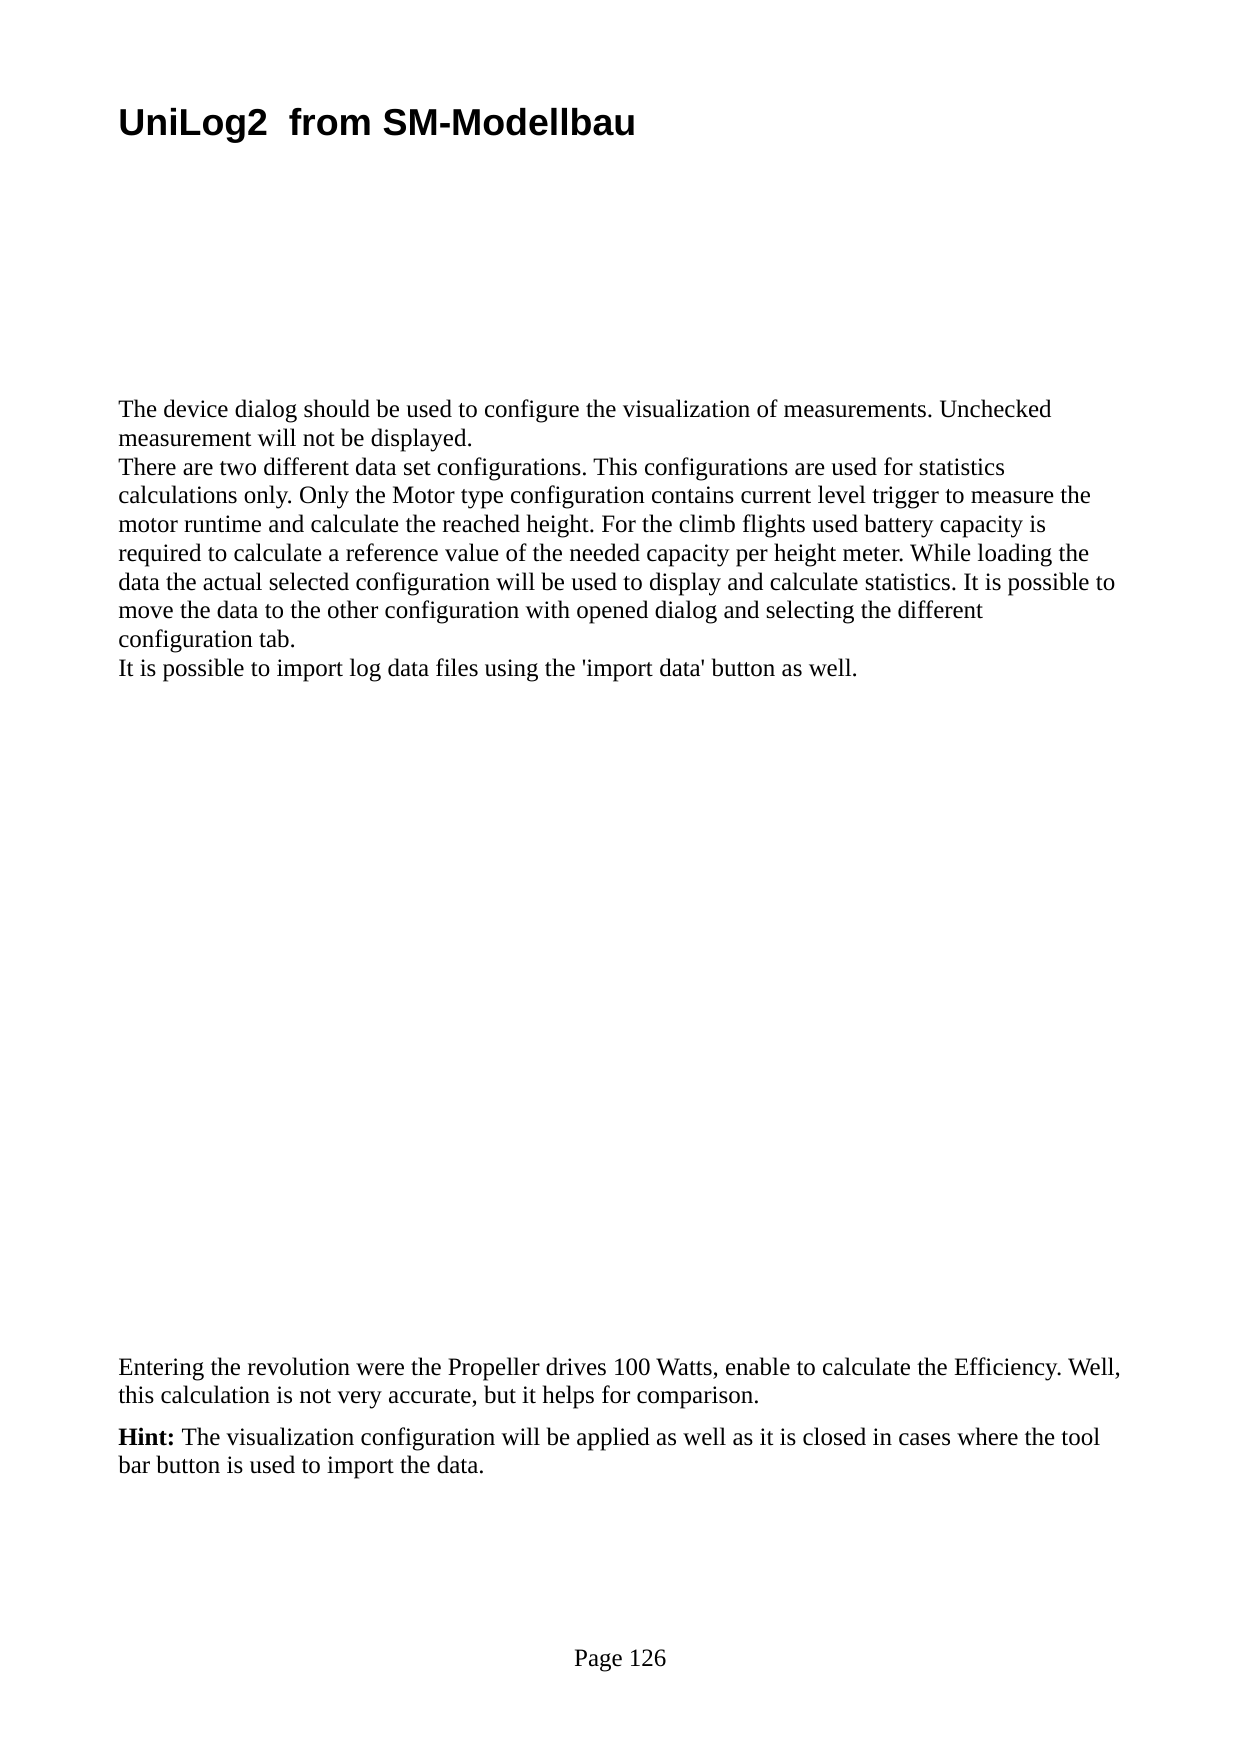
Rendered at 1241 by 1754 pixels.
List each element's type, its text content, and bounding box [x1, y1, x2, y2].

text Hint: The visualization configuration will be applied as well as it is closed in cases where the tool bar button is used to import the data. [118, 1422, 1122, 1479]
text The device dialog should be used to configure the visualization of measurements. Unchecked measurement will not be displayed. There are two different data set configurations. This configurations are used for statistics calculations only. Only the Motor type configuration contains current level trigger to measure the motor runtime and calculate the reached height. For the climb flights used battery capacity is required to calculate a reference value of the needed capacity per height meter. While loading the data the actual selected configuration will be used to display and calculate statistics. It is possible to move the data to the other configuration with opened dialog and selecting the different configuration tab. It is possible to import log data files using the 'import data' button as well. [118, 394, 1122, 682]
text Entering the revolution were the Propeller drives 100 Watts, enable to calculate the Efficiency. Well, this calculation is not very accurate, but it helps for comparison. [118, 1352, 1122, 1409]
subtitle UniLog2 from SM-Modellbau [118, 100, 1122, 143]
